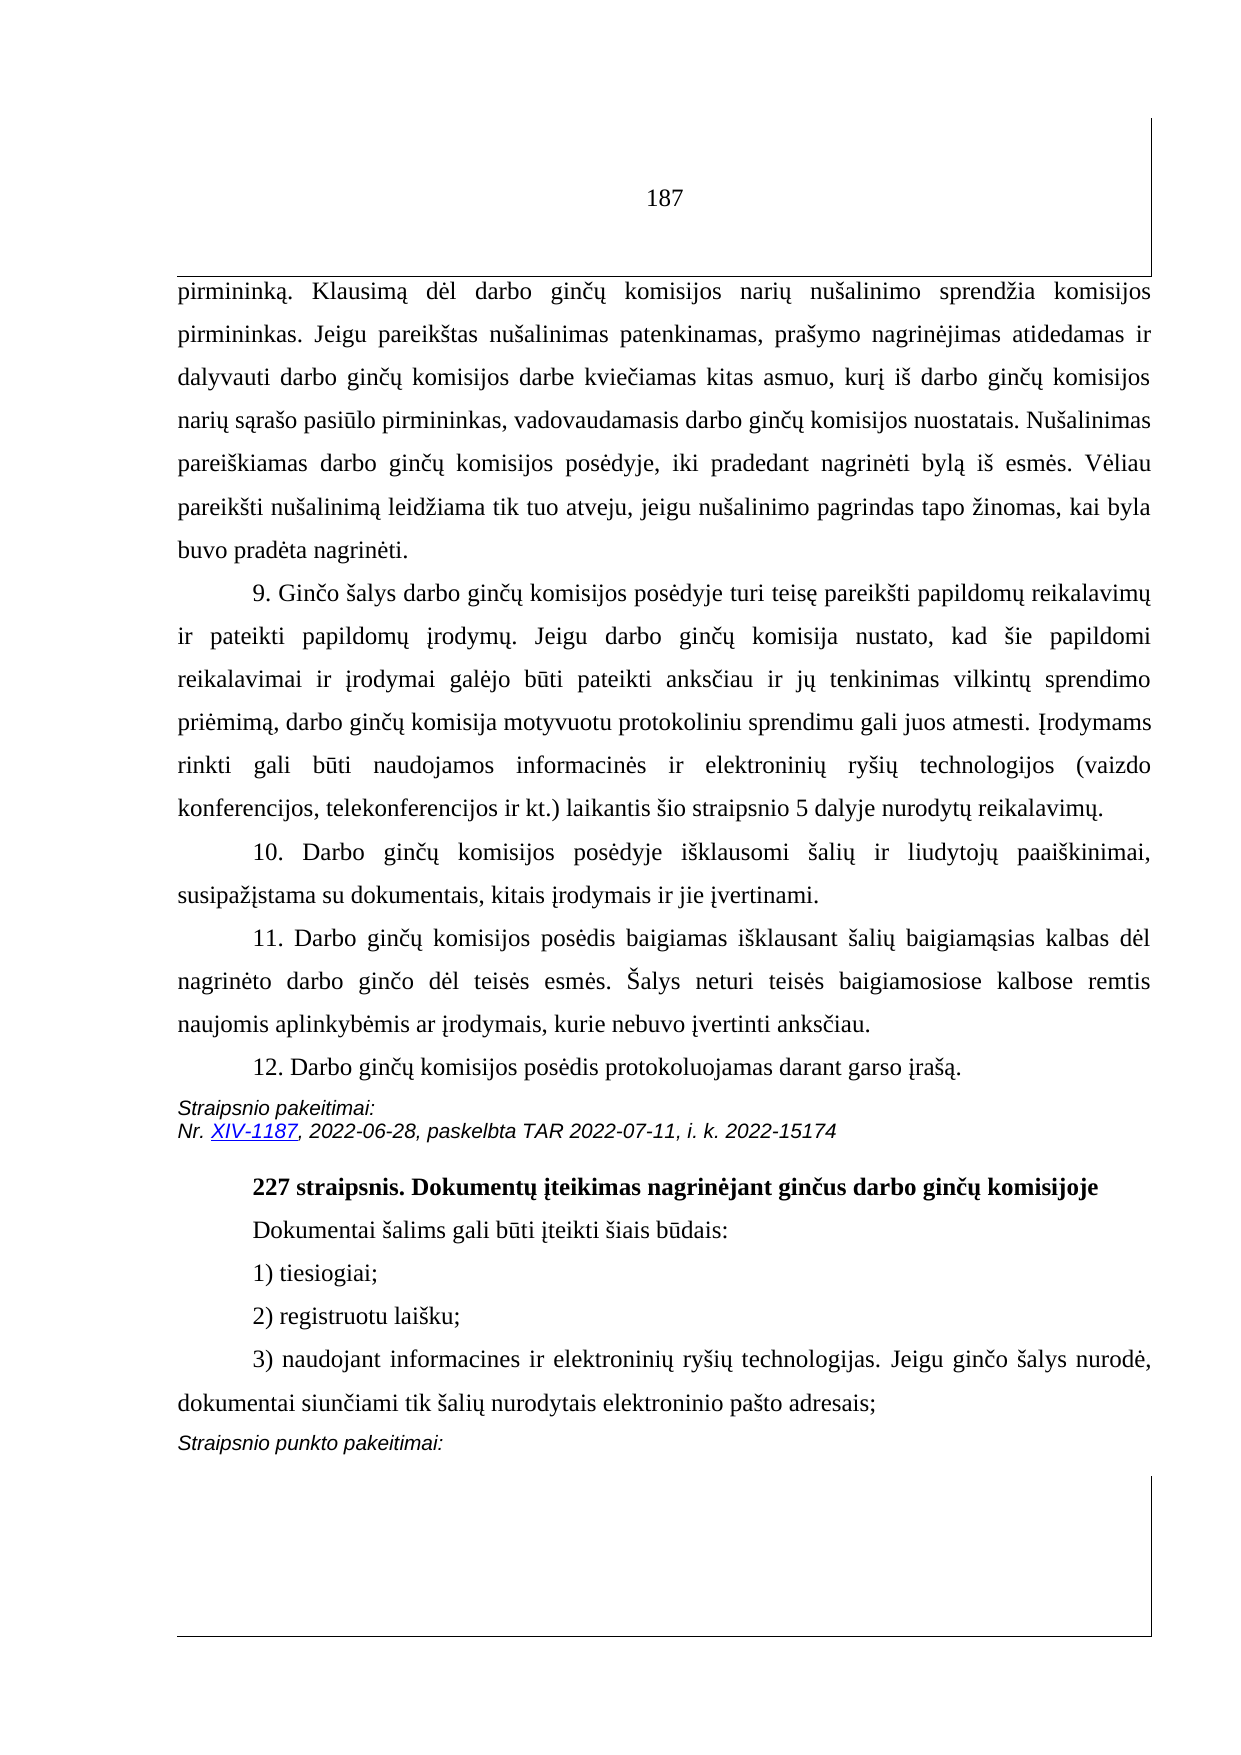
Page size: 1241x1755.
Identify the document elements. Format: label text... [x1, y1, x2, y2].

text Dokumentai šalims gali būti įteikti šiais būdais: [177, 1215, 1152, 1244]
subtitle 227 straipsnis. Dokumentų įteikimas nagrinėjant ginčus darbo ginčų komisijoje [177, 1172, 1152, 1201]
text 10. Darbo ginčų komisijos posėdyje išklausomi šalių ir liudytojų paaiškinimai, susipažįstama su dokumentais, kitais įrodymais ir jie įvertinami. [177, 837, 1152, 908]
text pirmininką. Klausimą dėl darbo ginčų komisijos narių nušalinimo sprendžia komisijos pirmininkas. Jeigu pareikštas nušalinimas patenkinamas, prašymo nagrinėjimas atidedamas ir dalyvauti darbo ginčų komisijos darbe kviečiamas kitas asmuo, kurį iš darbo ginčų komisijos narių sąrašo pasiūlo pirmininkas, vadovaudamasis darbo ginčų komisijos nuostatais. Nušalinimas pareiškiamas darbo ginčų komisijos posėdyje, iki pradedant nagrinėti bylą iš esmės. Vėliau pareikšti nušalinimą leidžiama tik tuo atveju, jeigu nušalinimo pagrindas tapo žinomas, kai byla buvo pradėta nagrinėti. [177, 276, 1152, 563]
text Straipsnio pakeitimai: [177, 1095, 1152, 1119]
text 12. Darbo ginčų komisijos posėdis protokoluojamas darant garso įrašą. [177, 1052, 1152, 1081]
text Straipsnio punkto pakeitimai: [177, 1431, 1152, 1455]
text 9. Ginčo šalys darbo ginčų komisijos posėdyje turi teisę pareikšti papildomų reikalavimų ir pateikti papildomų įrodymų. Jeigu darbo ginčų komisija nustato, kad šie papildomi reikalavimai ir įrodymai galėjo būti pateikti anksčiau ir jų tenkinimas vilkintų sprendimo priėmimą, darbo ginčų komisija motyvuotu protokoliniu sprendimu gali juos atmesti. Įrodymams rinkti gali būti naudojamos informacinės ir elektroninių ryšių technologijos (vaizdo konferencijos, telekonferencijos ir kt.) laikantis šio straipsnio 5 dalyje nurodytų reikalavimų. [177, 578, 1152, 822]
text Nr. XIV-1187, 2022-06-28, paskelbta TAR 2022-07-11, i. k. 2022-15174 [177, 1119, 1152, 1143]
text 11. Darbo ginčų komisijos posėdis baigiamas išklausant šalių baigiamąsias kalbas dėl nagrinėto darbo ginčo dėl teisės esmės. Šalys neturi teisės baigiamosiose kalbose remtis naujomis aplinkybėmis ar įrodymais, kurie nebuvo įvertinti anksčiau. [177, 923, 1152, 1038]
text 1) tiesiogiai; [177, 1258, 1152, 1287]
text 3) naudojant informacines ir elektroninių ryšių technologijas. Jeigu ginčo šalys nurodė, dokumentai siunčiami tik šalių nurodytais elektroninio pašto adresais; [177, 1344, 1152, 1416]
text 2) registruotu laišku; [177, 1301, 1152, 1330]
